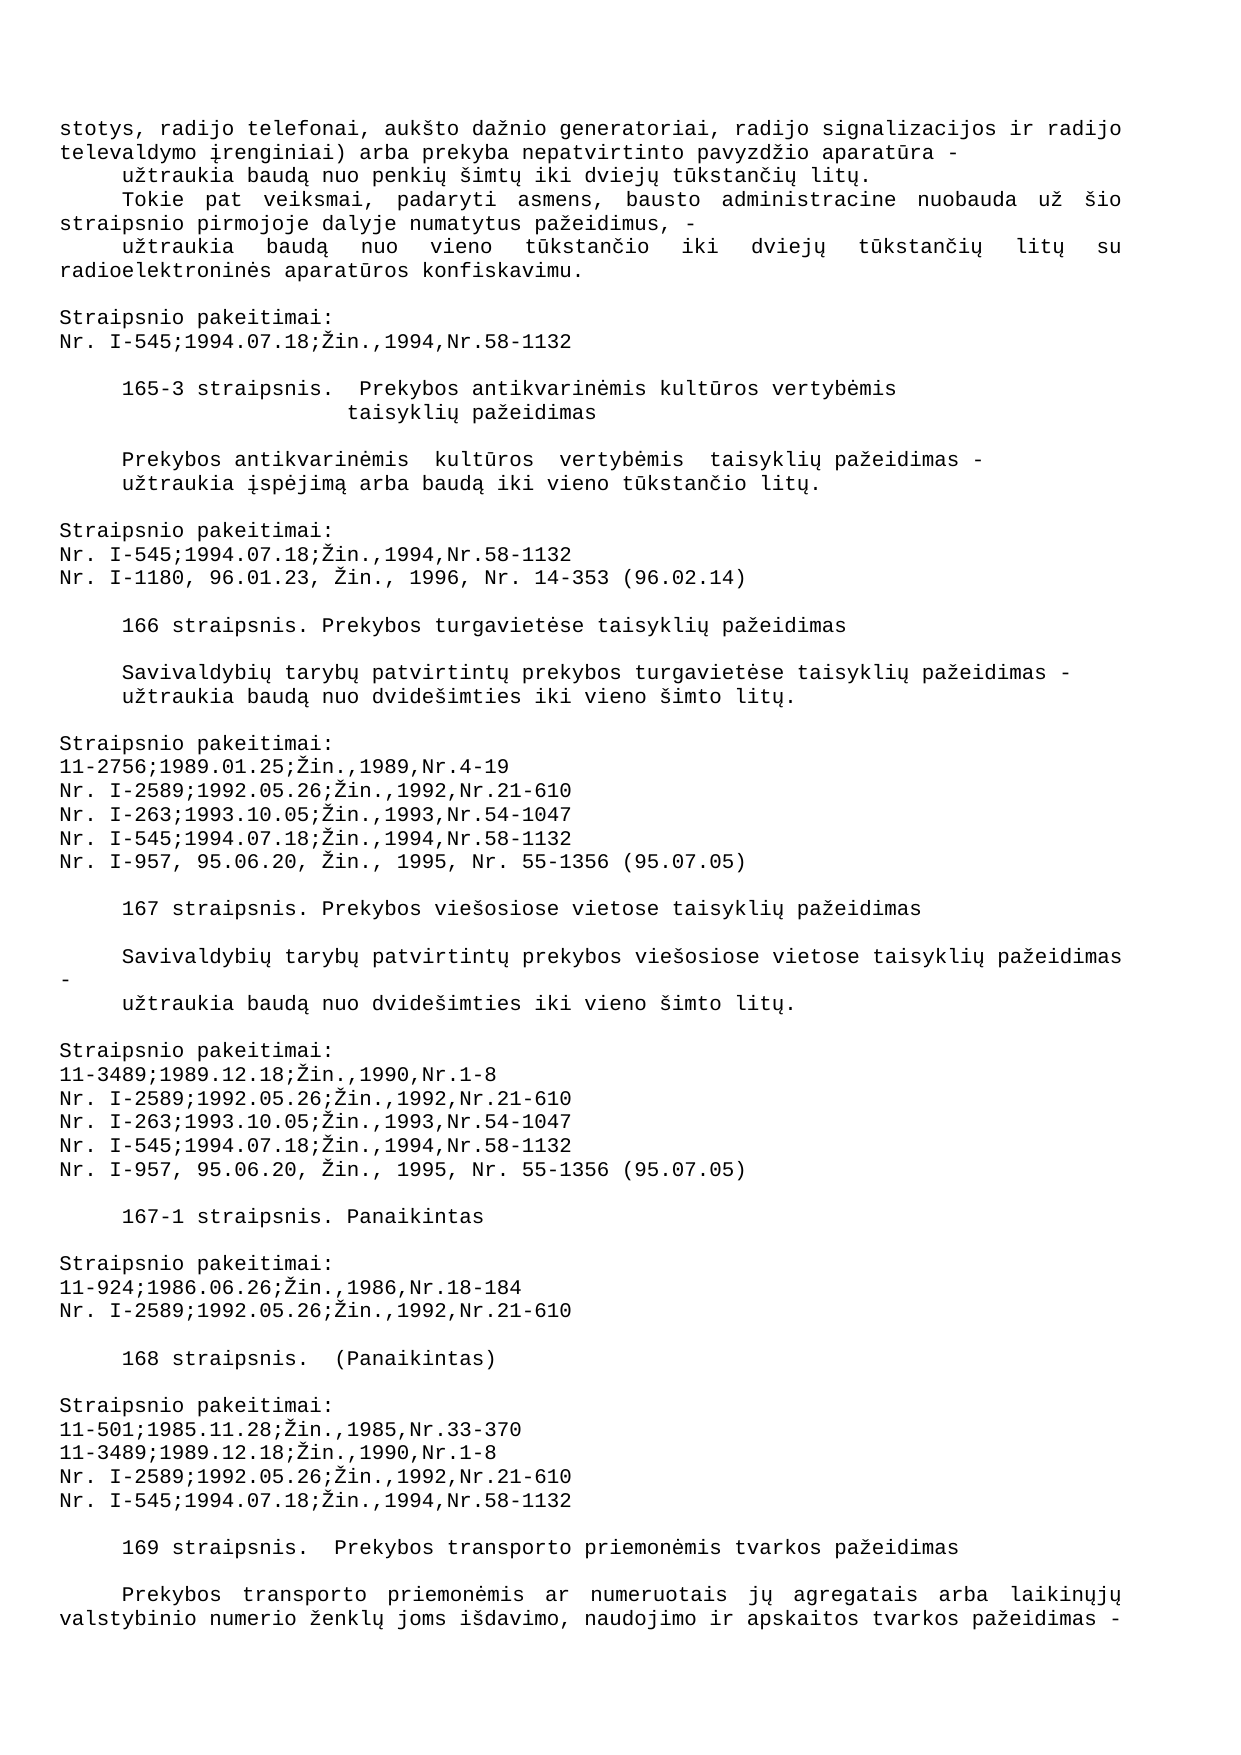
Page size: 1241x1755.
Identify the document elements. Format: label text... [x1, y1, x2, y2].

text Nr. I-545;1994.07.18;Žin.,1994,Nr.58-1132 [59, 1135, 1122, 1158]
text Nr. I-2589;1992.05.26;Žin.,1992,Nr.21-610 [59, 780, 1122, 804]
text Nr. I-957, 95.06.20, Žin., 1995, Nr. 55-1356 (95.07.05) [59, 1158, 1122, 1182]
text taisyklių pažeidimas [59, 402, 1122, 426]
text Nr. I-2589;1992.05.26;Žin.,1992,Nr.21-610 [59, 1300, 1122, 1324]
text Nr. I-545;1994.07.18;Žin.,1994,Nr.58-1132 [59, 827, 1122, 851]
text 167 straipsnis. Prekybos viešosiose vietose taisyklių pažeidimas [59, 898, 1122, 922]
text Nr. I-1180, 96.01.23, Žin., 1996, Nr. 14-353 (96.02.14) [59, 567, 1122, 591]
text 169 straipsnis. Prekybos transporto priemonėmis tvarkos pažeidimas [59, 1537, 1122, 1561]
text užtraukia baudą nuo dvidešimties iki vieno šimto litų. [59, 993, 1122, 1017]
text Prekybos transporto priemonėmis ar numeruotais jų agregatais arba laikinųjų valstybinio numerio ženklų joms išdavimo, naudojimo ir apskaitos tvarkos pažeidimas - [59, 1584, 1122, 1631]
text Nr. I-957, 95.06.20, Žin., 1995, Nr. 55-1356 (95.07.05) [59, 851, 1122, 875]
text Nr. I-2589;1992.05.26;Žin.,1992,Nr.21-610 [59, 1088, 1122, 1111]
text Straipsnio pakeitimai: [59, 1395, 1122, 1419]
text Nr. I-2589;1992.05.26;Žin.,1992,Nr.21-610 [59, 1466, 1122, 1489]
text Savivaldybių tarybų patvirtintų prekybos viešosiose vietose taisyklių pažeidimas - [59, 946, 1122, 993]
text Straipsnio pakeitimai: [59, 1253, 1122, 1277]
text 11-2756;1989.01.25;Žin.,1989,Nr.4-19 [59, 757, 1122, 780]
text 11-501;1985.11.28;Žin.,1985,Nr.33-370 [59, 1419, 1122, 1442]
text Prekybos antikvarinėmis kultūros vertybėmis taisyklių pažeidimas - [59, 449, 1122, 473]
text Straipsnio pakeitimai: [59, 520, 1122, 544]
text Straipsnio pakeitimai: [59, 1040, 1122, 1064]
text Straipsnio pakeitimai: [59, 733, 1122, 757]
text Tokie pat veiksmai, padaryti asmens, bausto administracine nuobauda už šio straipsnio pirmojoje dalyje numatytus pažeidimus, - [59, 189, 1122, 236]
text užtraukia baudą nuo vieno tūkstančio iki dviejų tūkstančių litų su radioelektroninės aparatūros konfiskavimu. [59, 236, 1122, 284]
text 165-3 straipsnis. Prekybos antikvarinėmis kultūros vertybėmis [59, 378, 1122, 402]
text užtraukia baudą nuo penkių šimtų iki dviejų tūkstančių litų. [59, 165, 1122, 189]
text Savivaldybių tarybų patvirtintų prekybos turgavietėse taisyklių pažeidimas - [59, 662, 1122, 686]
text Nr. I-263;1993.10.05;Žin.,1993,Nr.54-1047 [59, 804, 1122, 827]
text Straipsnio pakeitimai: [59, 307, 1122, 331]
text Nr. I-545;1994.07.18;Žin.,1994,Nr.58-1132 [59, 331, 1122, 354]
text Nr. I-545;1994.07.18;Žin.,1994,Nr.58-1132 [59, 1489, 1122, 1513]
text 168 straipsnis. (Panaikintas) [59, 1348, 1122, 1371]
text 11-924;1986.06.26;Žin.,1986,Nr.18-184 [59, 1277, 1122, 1300]
text Nr. I-263;1993.10.05;Žin.,1993,Nr.54-1047 [59, 1111, 1122, 1135]
text stotys, radijo telefonai, aukšto dažnio generatoriai, radijo signalizacijos ir radijo televaldymo įrenginiai) arba prekyba nepatvirtinto pavyzdžio aparatūra - [59, 118, 1122, 165]
text 11-3489;1989.12.18;Žin.,1990,Nr.1-8 [59, 1442, 1122, 1466]
text užtraukia baudą nuo dvidešimties iki vieno šimto litų. [59, 686, 1122, 709]
text 167-1 straipsnis. Panaikintas [59, 1206, 1122, 1229]
text Nr. I-545;1994.07.18;Žin.,1994,Nr.58-1132 [59, 544, 1122, 567]
text 166 straipsnis. Prekybos turgavietėse taisyklių pažeidimas [59, 615, 1122, 638]
text užtraukia įspėjimą arba baudą iki vieno tūkstančio litų. [59, 473, 1122, 496]
text 11-3489;1989.12.18;Žin.,1990,Nr.1-8 [59, 1064, 1122, 1088]
